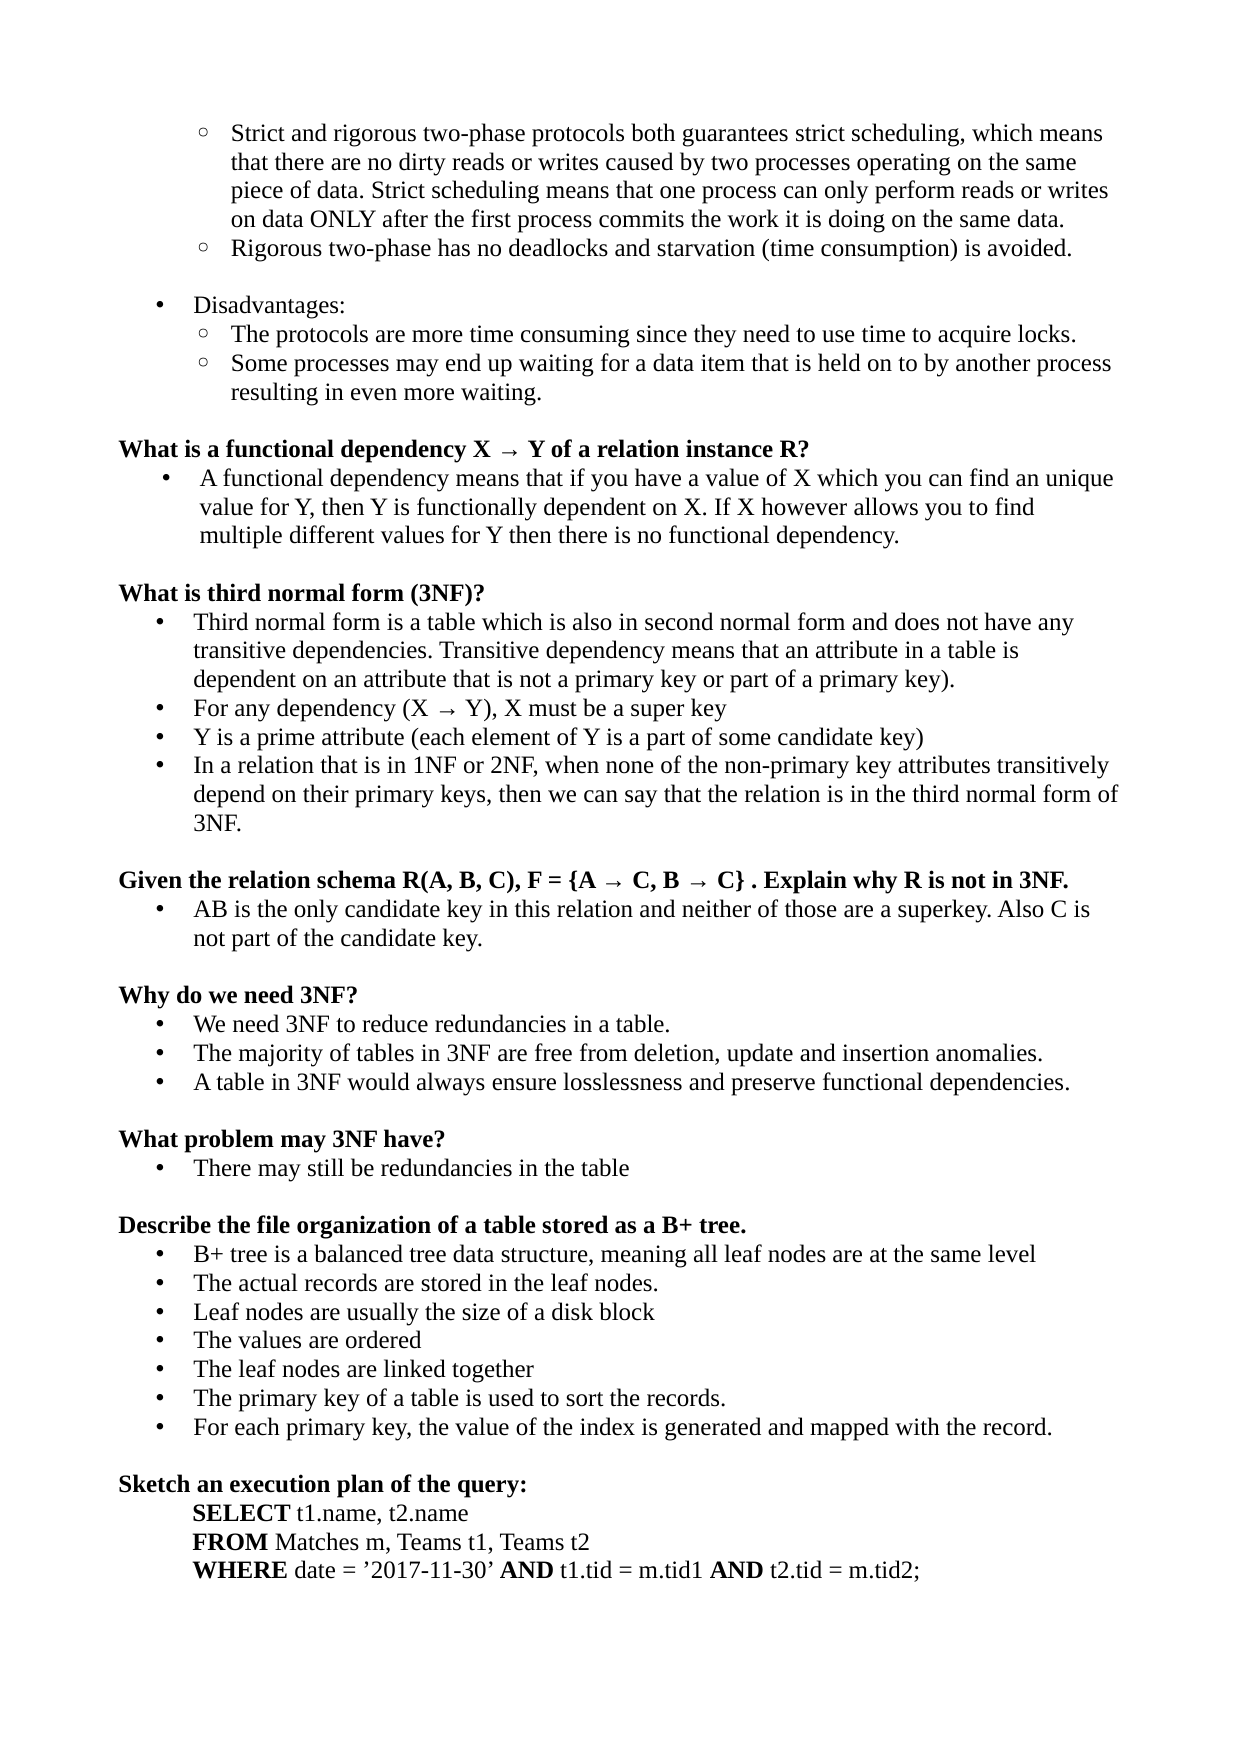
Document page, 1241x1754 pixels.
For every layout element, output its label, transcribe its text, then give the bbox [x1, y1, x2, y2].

text SELECT t1.name, t2.name [192, 1498, 1122, 1527]
text FROM Matches m, Teams t1, Teams t2 [192, 1527, 1122, 1556]
list The primary key of a table is used to sort the records. [156, 1383, 1122, 1412]
text WHERE date = ’2017-11-30’ AND t1.tid = m.tid1 AND t2.tid = m.tid2; [192, 1556, 1122, 1584]
list The majority of tables in 3NF are free from deletion, update and insertion anomalies. [156, 1038, 1122, 1067]
list The protocols are more time consuming since they need to use time to acquire locks. [193, 319, 1122, 348]
list There may still be redundancies in the table [156, 1153, 1122, 1182]
list For any dependency (X → Y), X must be a super key [156, 693, 1122, 722]
list Disadvantages: [156, 291, 1122, 319]
list In a relation that is in 1NF or 2NF, when none of the non-primary key attributes transitively depend on their primary keys, then we can say that the relation is in the third normal form of 3NF. [156, 751, 1122, 837]
list We need 3NF to reduce redundancies in a table. [156, 1009, 1122, 1038]
list The leaf nodes are linked together [156, 1354, 1122, 1383]
list The actual records are stored in the leaf nodes. [156, 1268, 1122, 1297]
list Some processes may end up waiting for a data item that is held on to by another process resulting in even more waiting. [193, 348, 1122, 406]
text Given the relation schema R(A, B, C), F = {A → C, B → C} . Explain why R is not in 3NF. [118, 866, 1122, 894]
list The values are ordered [156, 1326, 1122, 1354]
list Y is a prime attribute (each element of Y is a part of some candidate key) [156, 722, 1122, 751]
text Describe the file organization of a table stored as a B+ tree. [118, 1211, 1122, 1239]
list Third normal form is a table which is also in second normal form and does not have any transitive dependencies. Transitive dependency means that an attribute in a table is dependent on an attribute that is not a primary key or part of a primary key). [156, 607, 1122, 693]
list Rigorous two-phase has no deadlocks and starvation (time consumption) is avoided. [193, 233, 1122, 262]
text Sketch an execution plan of the query: [118, 1469, 1122, 1498]
list For each primary key, the value of the index is generated and mapped with the record. [156, 1412, 1122, 1441]
text What is a functional dependency X → Y of a relation instance R? [118, 434, 1122, 463]
list A table in 3NF would always ensure losslessness and preserve functional dependencies. [156, 1067, 1122, 1096]
text What is third normal form (3NF)? [118, 578, 1122, 607]
list Leaf nodes are usually the size of a disk block [156, 1297, 1122, 1326]
text Why do we need 3NF? [118, 981, 1122, 1009]
list B+ tree is a balanced tree data structure, meaning all leaf nodes are at the same level [156, 1239, 1122, 1268]
list A functional dependency means that if you have a value of X which you can find an unique value for Y, then Y is functionally dependent on X. If X however allows you to find multiple different values for Y then there is no functional dependency. [162, 463, 1122, 549]
text What problem may 3NF have? [118, 1124, 1122, 1153]
list AB is the only candidate key in this relation and neither of those are a superkey. Also C is not part of the candidate key. [156, 894, 1122, 952]
list Strict and rigorous two-phase protocols both guarantees strict scheduling, which means that there are no dirty reads or writes caused by two processes operating on the same piece of data. Strict scheduling means that one process can only perform reads or writes on data ONLY after the first process commits the work it is doing on the same data. [193, 118, 1122, 233]
